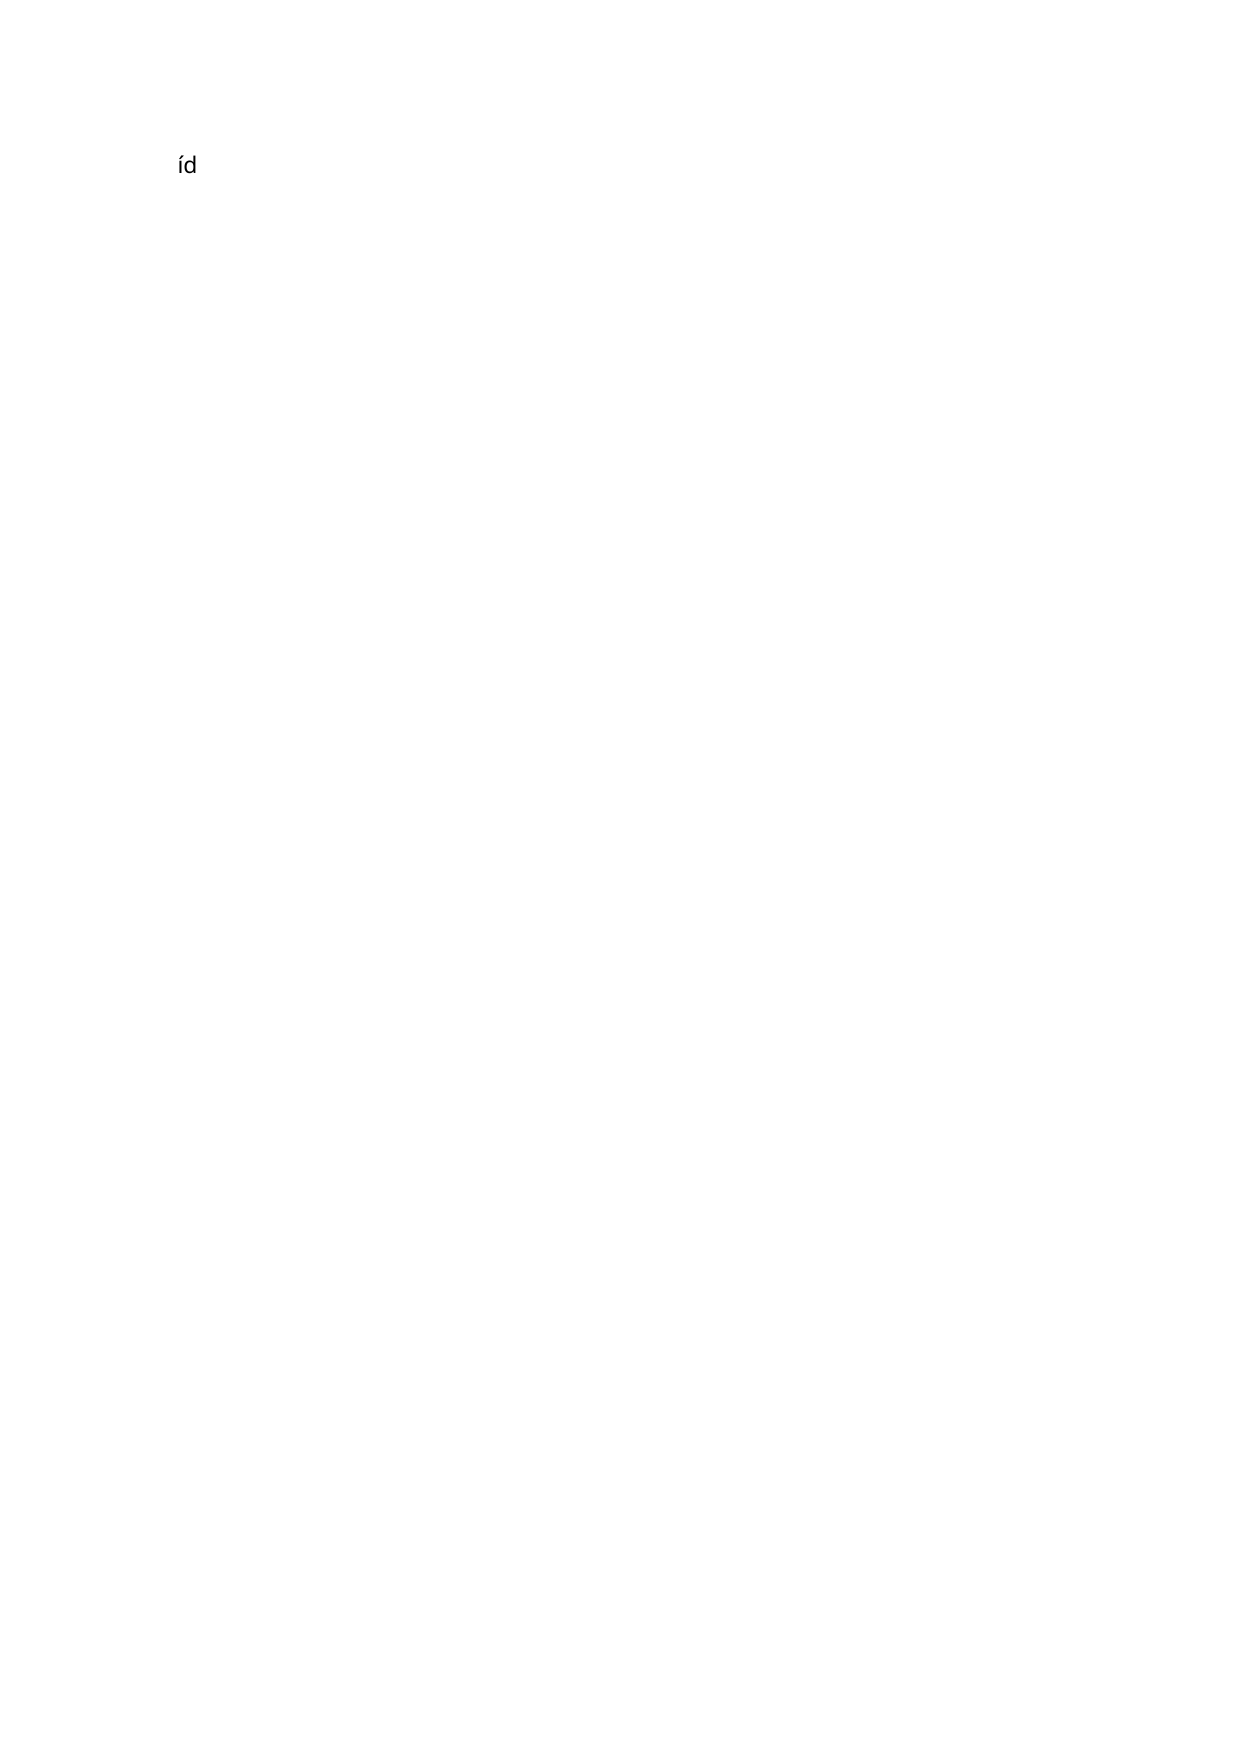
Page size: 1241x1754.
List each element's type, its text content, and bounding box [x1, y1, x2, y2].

text íd [177, 149, 1063, 181]
